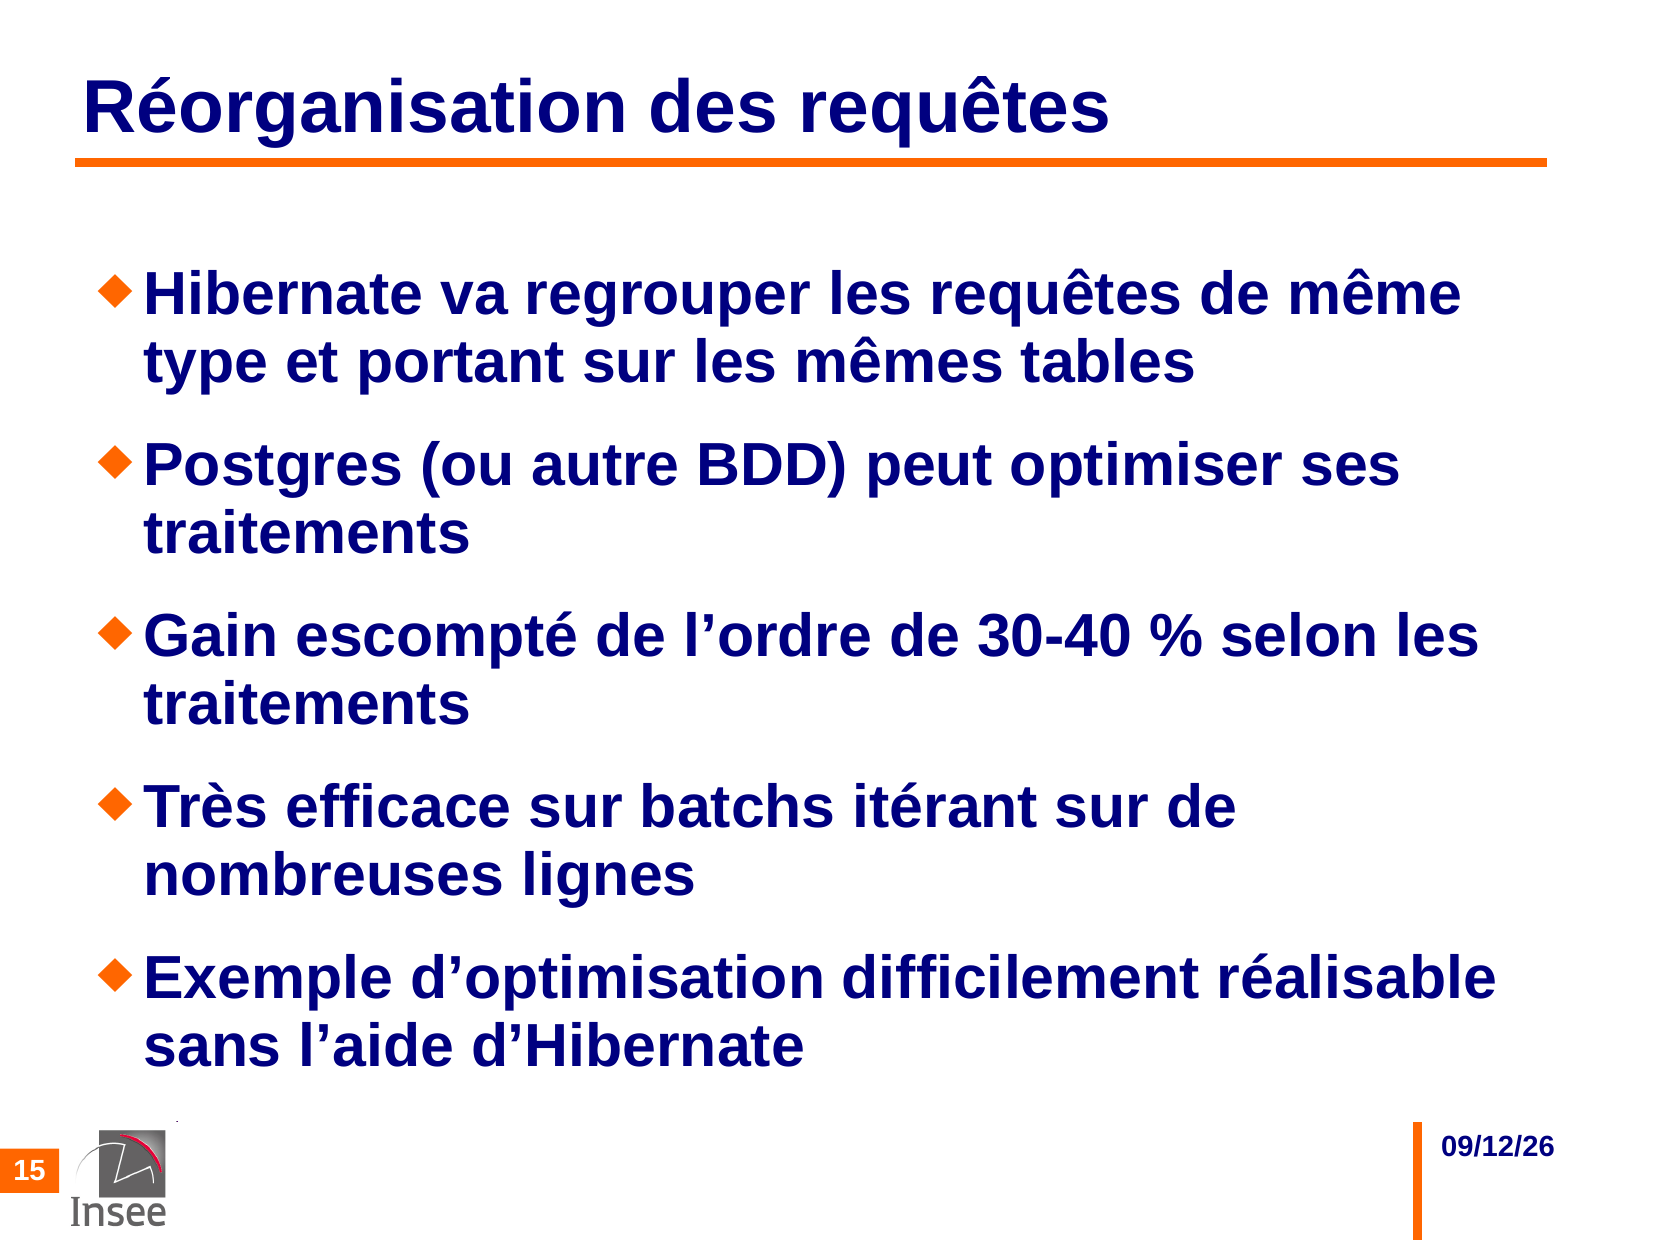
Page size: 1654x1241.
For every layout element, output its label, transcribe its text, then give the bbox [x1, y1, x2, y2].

list Hibernate va regrouper les requêtes de même type et portant sur les mêmes tables Postgres (ou autre BDD) peut optimiser ses traitements Gain escompté de l’ordre de 30-40 % selon les traitements Très efficace sur batchs itérant sur de nombreuses lignes Exemple d’optimisation difficilement réalisable sans l’aide d’Hibernate [82, 259, 1571, 1087]
title Réorganisation des requêtes [82, 49, 1619, 163]
picture [62, 1121, 178, 1241]
